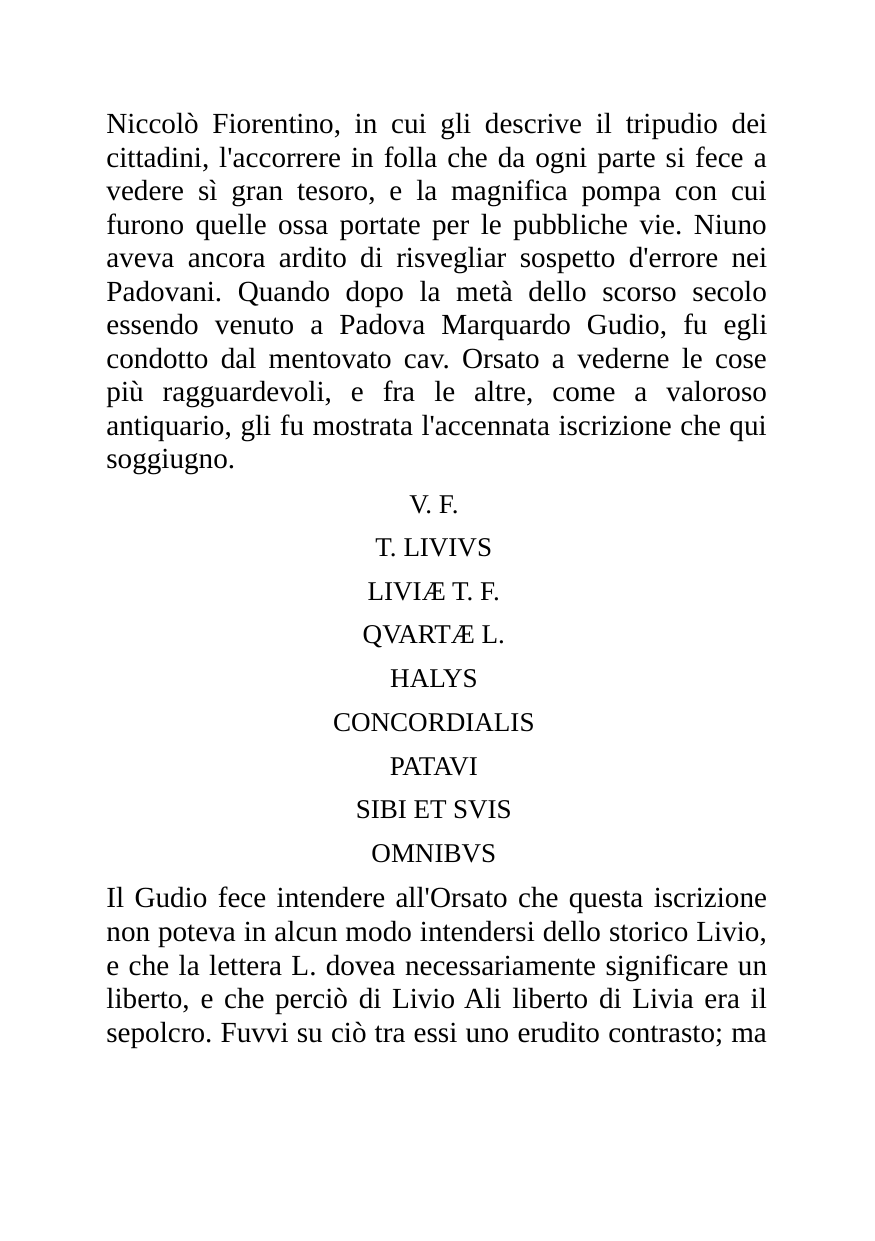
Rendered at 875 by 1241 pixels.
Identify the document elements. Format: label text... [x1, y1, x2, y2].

text CONCORDIALIS [106, 706, 768, 737]
text T. LIVIVS [106, 531, 768, 562]
text OMNIBVS [106, 837, 768, 868]
text V. F. [106, 488, 768, 519]
text PATAVI [106, 749, 768, 781]
text Niccolò Fiorentino, in cui gli descrive il tripudio dei cittadini, l'accorrere in folla che da ogni parte si fece a vedere sì gran tesoro, e la magnifica pompa con cui furono quelle ossa portate per le pubbliche vie. Niuno aveva ancora ardito di risvegliar sospetto d'errore nei Padovani. Quando dopo la metà dello scorso secolo essendo venuto a Padova Marquardo Gudio, fu egli condotto dal mentovato cav. Orsato a vederne le cose più ragguardevoli, e fra le altre, come a valoroso antiquario, gli fu mostrata l'accennata iscrizione che qui soggiugno. [106, 106, 768, 475]
text QVARTÆ L. [106, 619, 768, 650]
text LIVIÆ T. F. [106, 575, 768, 606]
text SIBI ET SVIS [106, 793, 768, 824]
text HALYS [106, 662, 768, 693]
text Il Gudio fece intendere all'Orsato che questa iscrizione non poteva in alcun modo intendersi dello storico Livio, e che la lettera L. dovea necessariamente significare un liberto, e che perciò di Livio Ali liberto di Livia era il sepolcro. Fuvvi su ciò tra essi uno erudito contrasto; ma [106, 881, 768, 1048]
